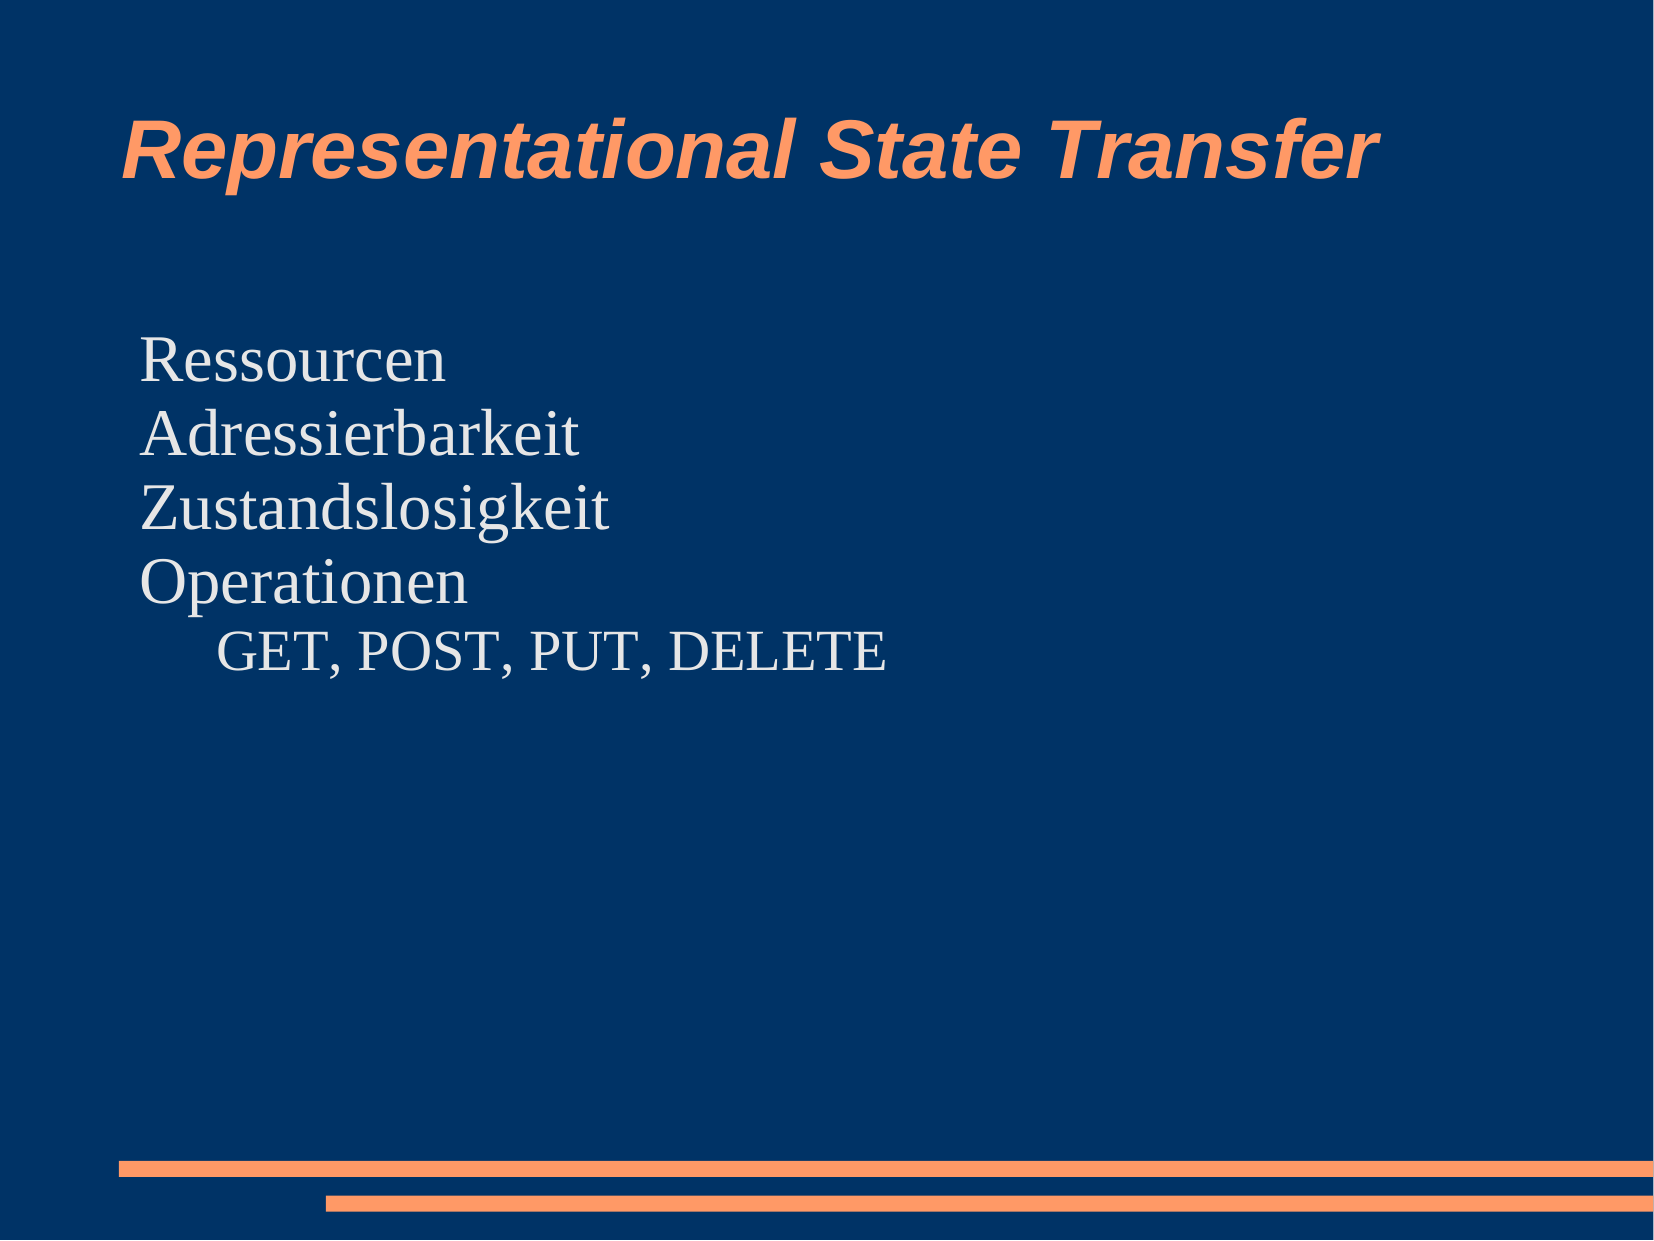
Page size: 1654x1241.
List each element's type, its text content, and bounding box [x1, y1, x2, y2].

list Ressourcen Adressierbarkeit Zustandslosigkeit Operationen GET, POST, PUT, DELETE [121, 322, 1561, 1133]
title Representational State Transfer [121, 46, 1534, 254]
